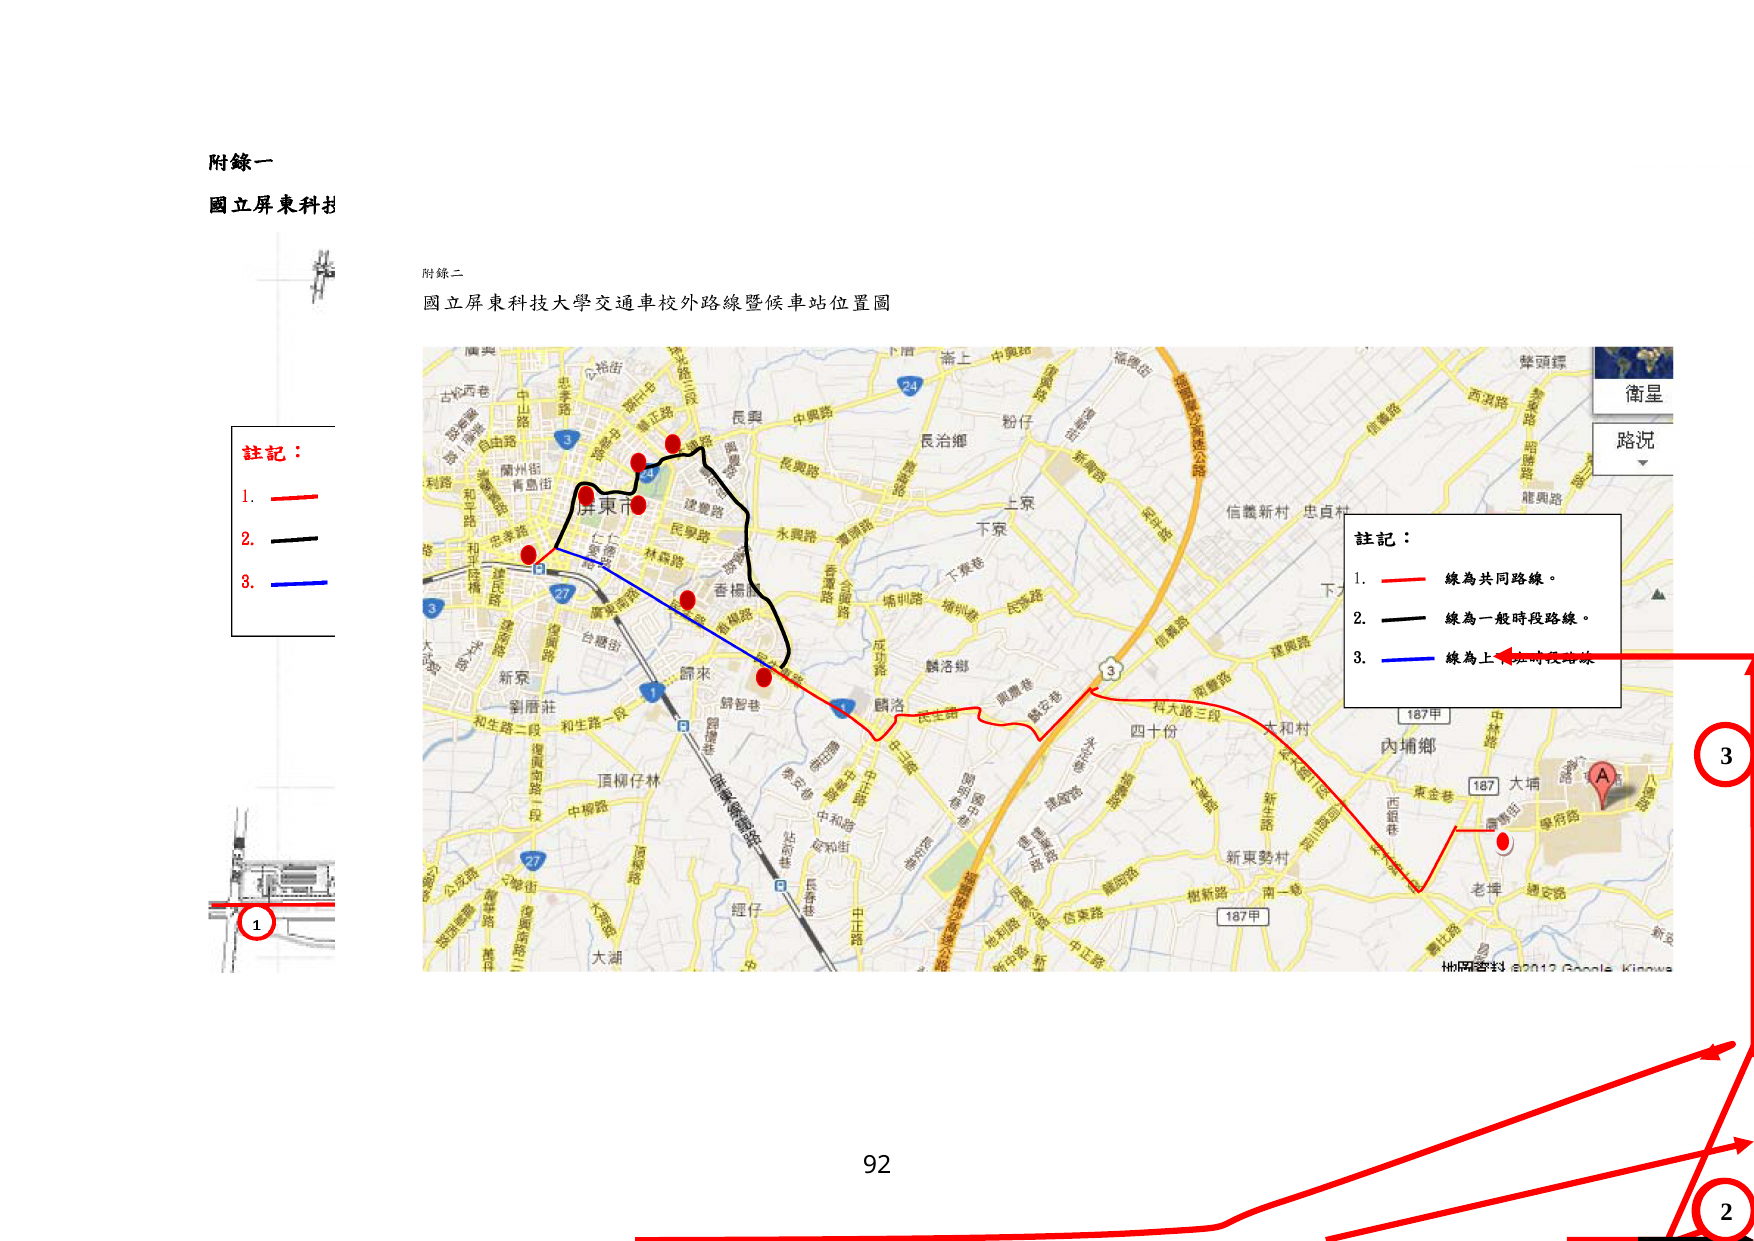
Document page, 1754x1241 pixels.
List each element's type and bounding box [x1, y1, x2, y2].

picture [1738, 1058, 1754, 1090]
picture [117, 106, 1754, 1111]
